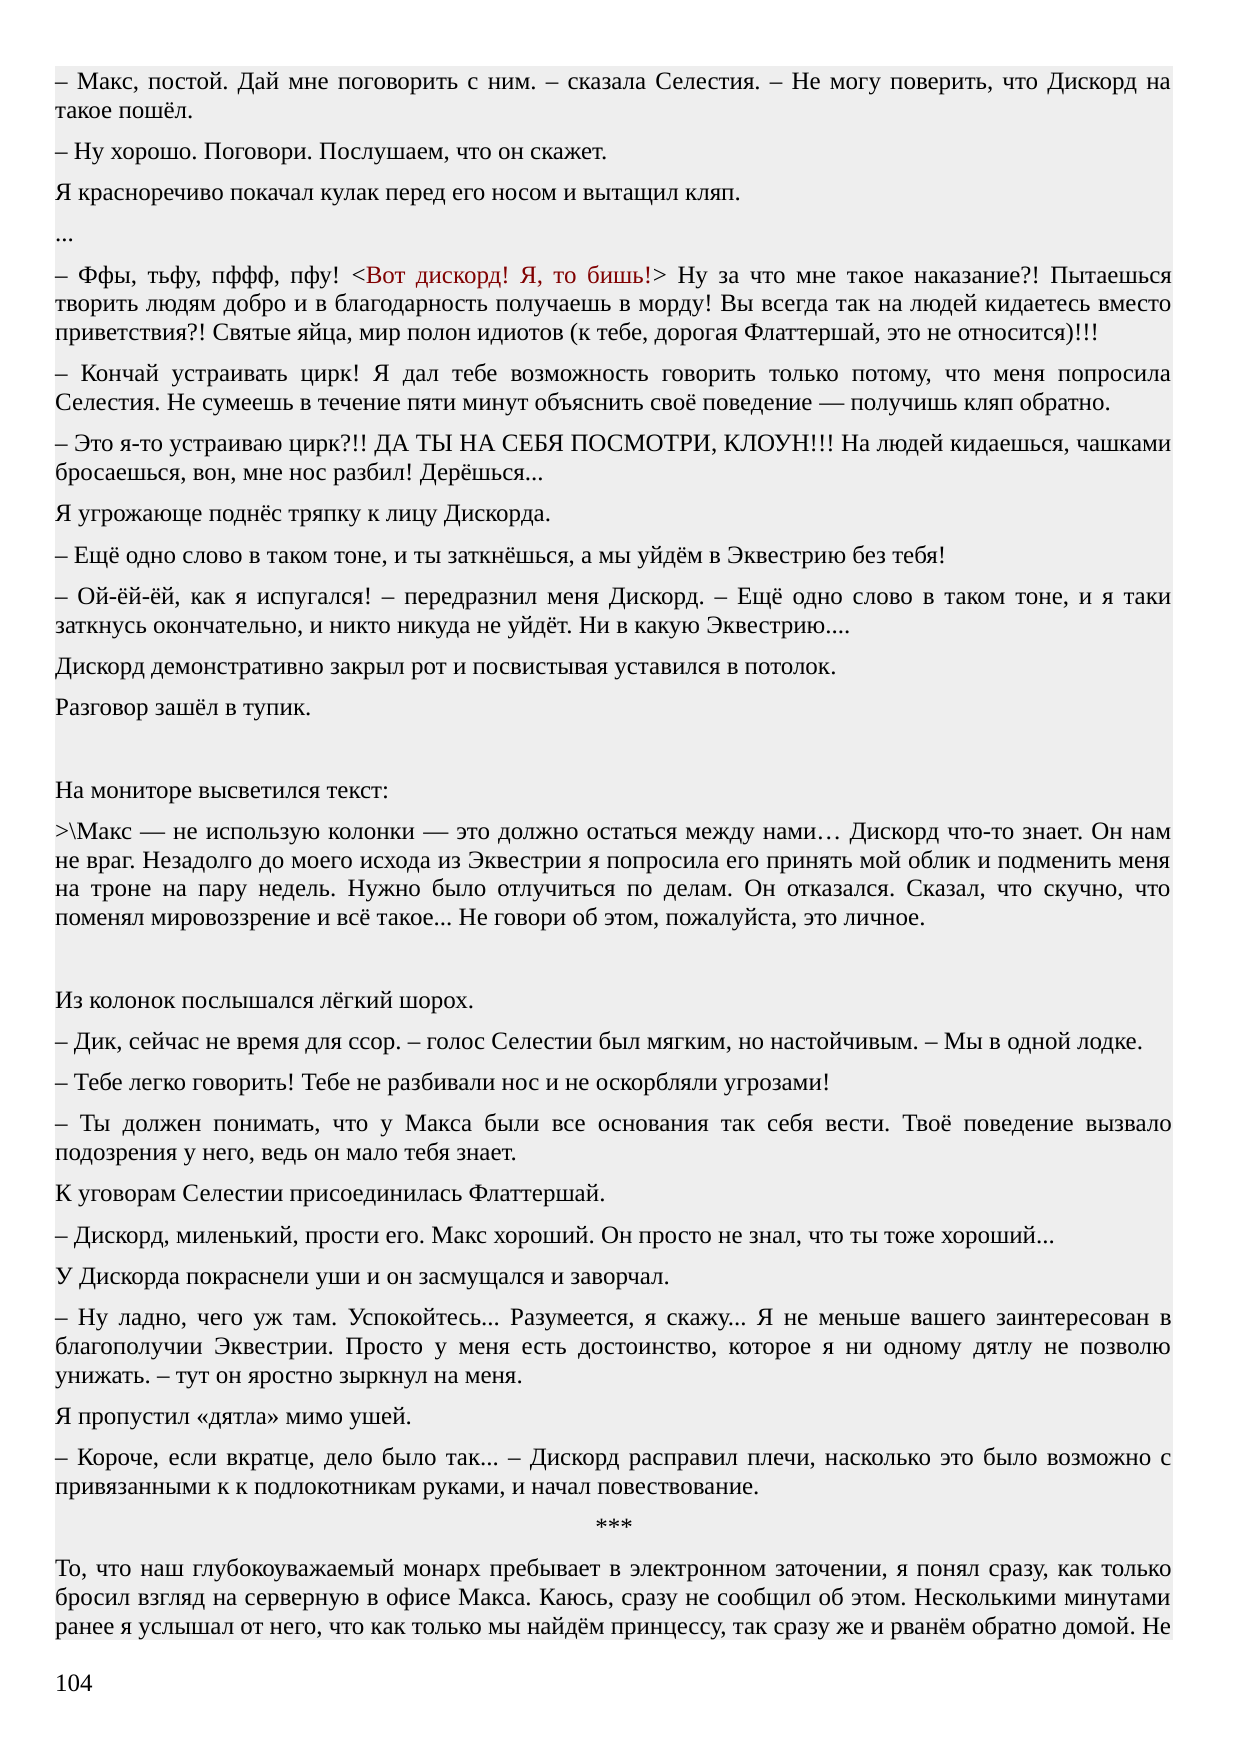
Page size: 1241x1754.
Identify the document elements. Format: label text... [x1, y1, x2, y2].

text Из колонок послышался лёгкий шорох. [55, 985, 1173, 1013]
text У Дискорда покраснели уши и он засмущался и заворчал. [55, 1261, 1173, 1290]
text – Ещё одно слово в таком тоне, и ты заткнёшься, а мы уйдём в Эквестрию без тебя! [55, 540, 1173, 568]
text – Ой-ёй-ёй, как я испугался! – передразнил меня Дискорд. – Ещё одно слово в таком тоне, и я таки заткнусь окончательно, и никто никуда не уйдёт. Ни в какую Эквестрию.... [55, 581, 1173, 638]
text ... [55, 218, 1173, 247]
text Дискорд демонстративно закрыл рот и посвистывая уставился в потолок. [55, 651, 1173, 680]
text – Кончай устраивать цирк! Я дал тебе возможность говорить только потому, что меня попросила Селестия. Не сумеешь в течение пяти минут объяснить своё поведение — получишь кляп обратно. [55, 358, 1173, 416]
text Разговор зашёл в тупик. [55, 692, 1173, 721]
text – Ффы, тьфу, пффф, пфу! <Вот дискорд! Я, то бишь!> Ну за что мне такое наказание?! Пытаешься творить людям добро и в благодарность получаешь в морду! Вы всегда так на людей кидаетесь вместо приветствия?! Святые яйца, мир полон идиотов (к тебе, дорогая Флаттершай, это не относится)!!! [55, 260, 1173, 346]
text – Ну ладно, чего уж там. Успокойтесь... Разумеется, я скажу... Я не меньше вашего заинтересован в благополучии Эквестрии. Просто у меня есть достоинство, которое я ни одному дятлу не позволю унижать. – тут он яростно зыркнул на меня. [55, 1302, 1173, 1388]
text К уговорам Селестии присоединилась Флаттершай. [55, 1178, 1173, 1207]
text – Макс, постой. Дай мне поговорить с ним. – сказала Селестия. – Не могу поверить, что Дискорд на такое пошёл. [55, 66, 1173, 123]
text То, что наш глубокоуважаемый монарх пребывает в электронном заточении, я понял сразу, как только бросил взгляд на серверную в офисе Макса. Каюсь, сразу не сообщил об этом. Несколькими минутами ранее я услышал от него, что как только мы найдём принцессу, так сразу же и рванём обратно домой. Не [55, 1553, 1173, 1640]
text – Дискорд, миленький, прости его. Макс хороший. Он просто не знал, что ты тоже хороший... [55, 1220, 1173, 1248]
text – Тебе легко говорить! Тебе не разбивали нос и не оскорбляли угрозами! [55, 1067, 1173, 1096]
text Я пропустил «дятла» мимо ушей. [55, 1401, 1173, 1430]
text Я красноречиво покачал кулак перед его носом и вытащил кляп. [55, 177, 1173, 206]
text – Это я-то устраиваю цирк?!! ДА ТЫ НА СЕБЯ ПОСМОТРИ, КЛОУН!!! На людей кидаешься, чашками бросаешься, вон, мне нос разбил! Дерёшься... [55, 428, 1173, 486]
text *** [55, 1512, 1173, 1541]
text – Дик, сейчас не время для ссор. – голос Селестии был мягким, но настойчивым. – Мы в одной лодке. [55, 1026, 1173, 1055]
text – Короче, если вкратце, дело было так... – Дискорд расправил плечи, насколько это было возможно с привязанными к к подлокотникам руками, и начал повествование. [55, 1442, 1173, 1500]
text – Ну хорошо. Поговори. Послушаем, что он скажет. [55, 136, 1173, 165]
text Я угрожающе поднёс тряпку к лицу Дискорда. [55, 498, 1173, 527]
text На мониторе высветился текст: [55, 775, 1173, 803]
text – Ты должен понимать, что у Макса были все основания так себя вести. Твоё поведение вызвало подозрения у него, ведь он мало тебя знает. [55, 1108, 1173, 1166]
text >\Макс — не использую колонки — это должно остаться между нами… Дискорд что-то знает. Он нам не враг. Незадолго до моего исхода из Эквестрии я попросила его принять мой облик и подменить меня на троне на пару недель. Нужно было отлучиться по делам. Он отказался. Сказал, что скучно, что поменял мировоззрение и всё такое... Не говори об этом, пожалуйста, это личное. [55, 816, 1173, 931]
